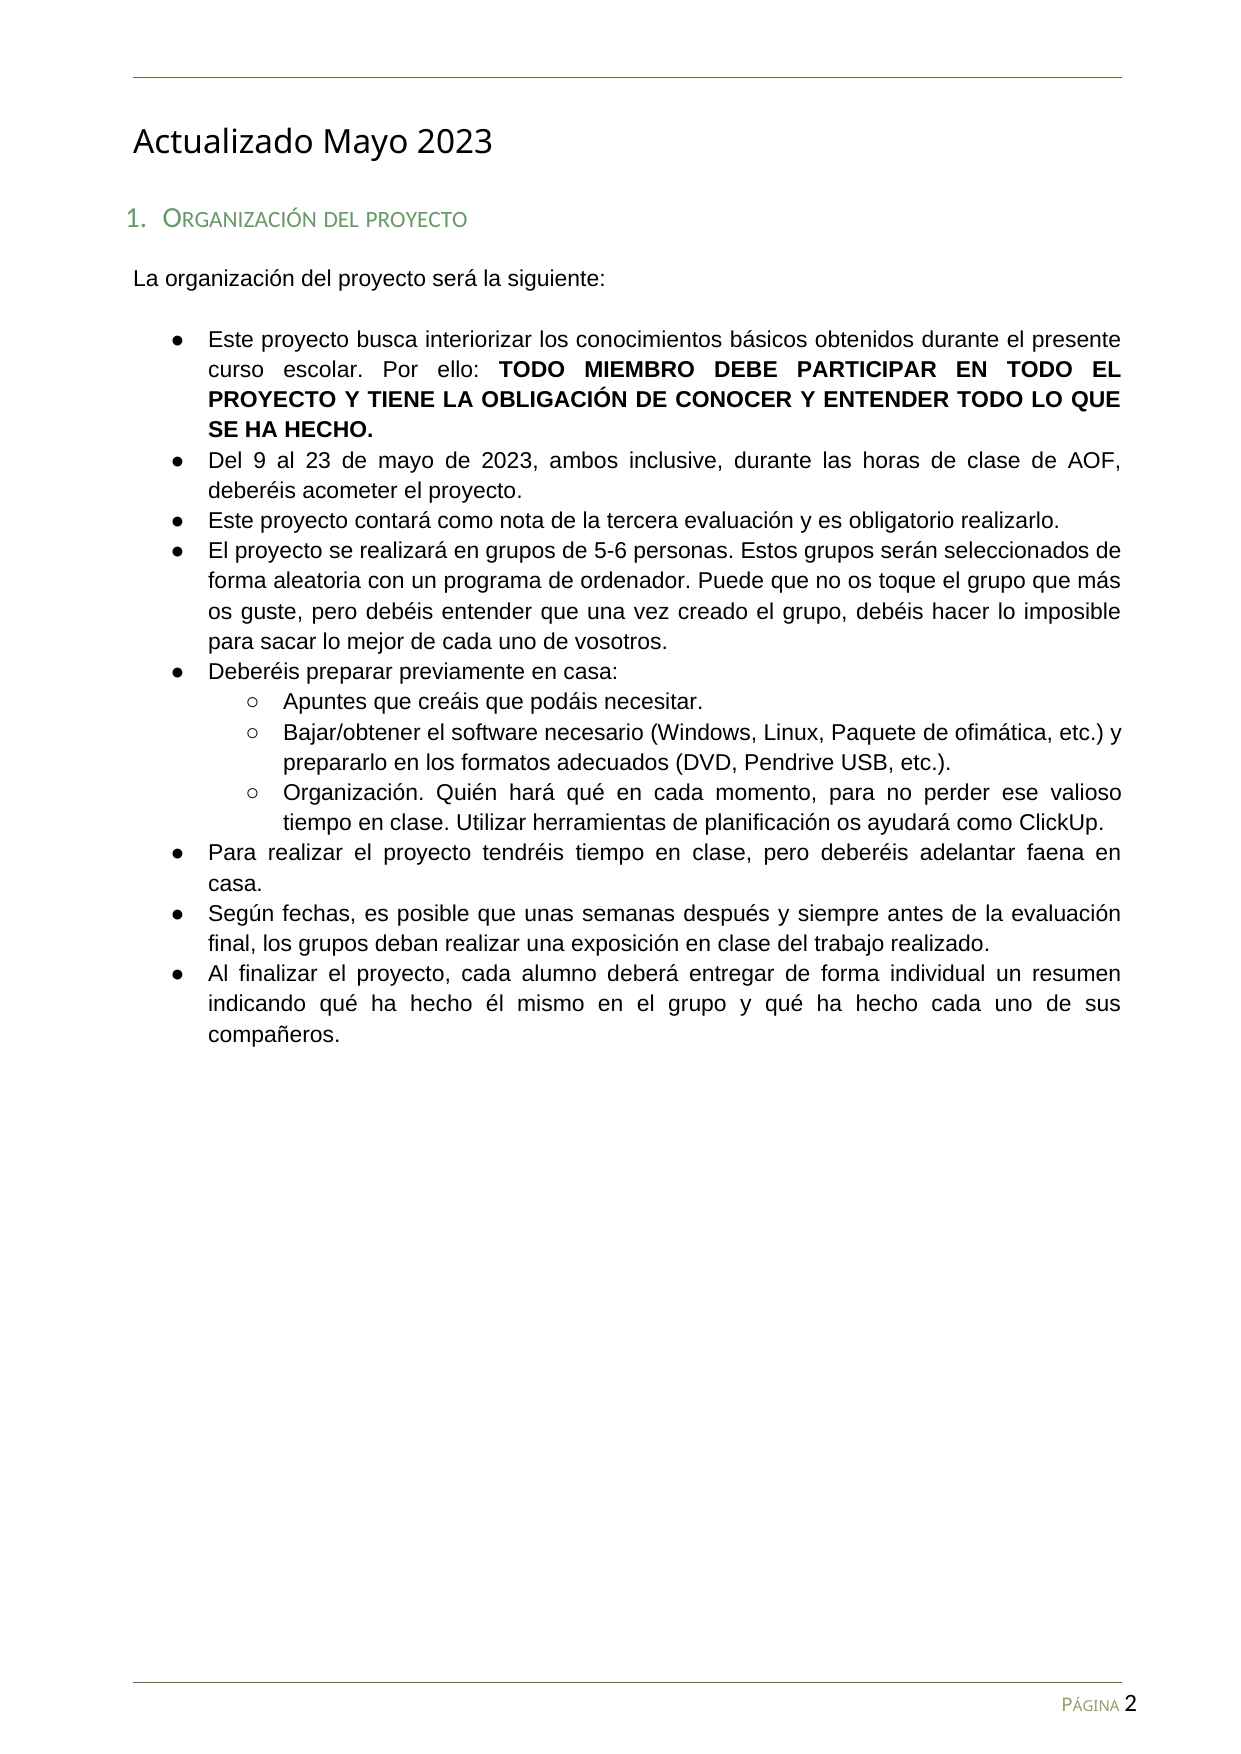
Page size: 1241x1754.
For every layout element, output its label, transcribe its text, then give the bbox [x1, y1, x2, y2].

list Al finalizar el proyecto, cada alumno deberá entregar de forma individual un resumen indicando qué ha hecho él mismo en el grupo y qué ha hecho cada uno de sus compañeros. [170, 960, 1122, 1047]
list Apuntes que creáis que podáis necesitar. [245, 688, 1122, 714]
text Actualizado Mayo 2023 [133, 118, 1122, 163]
list Deberéis preparar previamente en casa: [170, 658, 1122, 684]
list Del 9 al 23 de mayo de 2023, ambos inclusive, durante las horas de clase de AOF, deberéis acometer el proyecto. [170, 447, 1122, 503]
list Bajar/obtener el software necesario (Windows, Linux, Paquete de ofimática, etc.) y prepararlo en los formatos adecuados (DVD, Pendrive USB, etc.). [245, 718, 1122, 775]
list El proyecto se realizará en grupos de 5-6 personas. Estos grupos serán seleccionados de forma aleatoria con un programa de ordenador. Puede que no os toque el grupo que más os guste, pero debéis entender que una vez creado el grupo, debéis hacer lo imposible para sacar lo mejor de cada uno de vosotros. [170, 537, 1122, 654]
list Para realizar el proyecto tendréis tiempo en clase, pero deberéis adelantar faena en casa. [170, 839, 1122, 896]
text La organización del proyecto será la siguiente: [133, 265, 1122, 292]
list Organización. Quién hará qué en cada momento, para no perder ese valioso tiempo en clase. Utilizar herramientas de planificación os ayudará como ClickUp. [245, 779, 1122, 835]
list Según fechas, es posible que unas semanas después y siempre antes de la evaluación final, los grupos deban realizar una exposición en clase del trabajo realizado. [170, 900, 1122, 956]
list Este proyecto contará como nota de la tercera evaluación y es obligatorio realizarlo. [170, 507, 1122, 533]
list Este proyecto busca interiorizar los conocimientos básicos obtenidos durante el presente curso escolar. Por ello: TODO MIEMBRO DEBE PARTICIPAR EN TODO EL PROYECTO Y TIENE LA OBLIGACIÓN DE CONOCER Y ENTENDER TODO LO QUE SE HA HECHO. [170, 326, 1122, 443]
subtitle Organización del proyecto [125, 199, 1122, 235]
